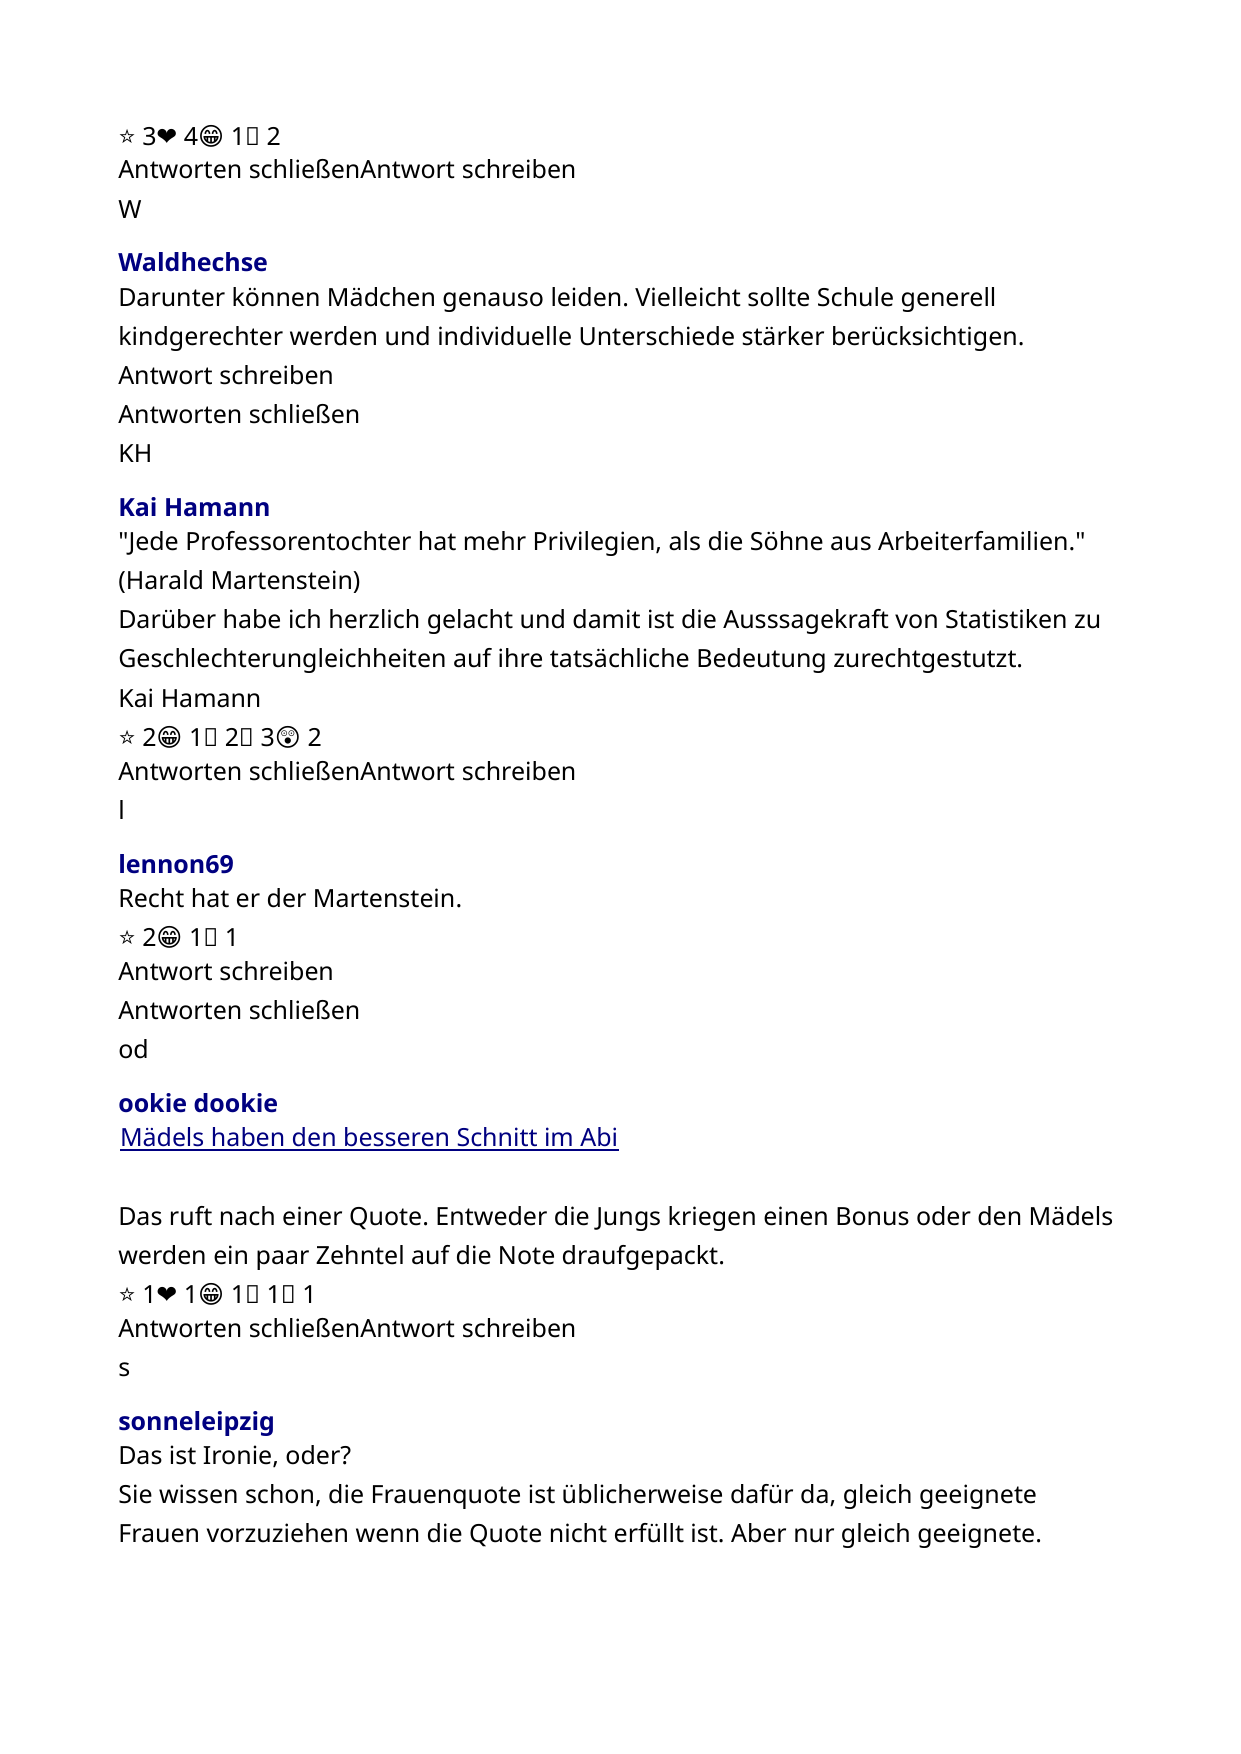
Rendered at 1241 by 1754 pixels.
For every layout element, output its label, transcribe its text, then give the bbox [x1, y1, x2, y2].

text ⭐️ 2😁 1🤨 1 [118, 920, 1122, 954]
text Antworten schließen [118, 993, 1122, 1027]
subtitle Waldhechse [118, 245, 1122, 279]
text Antworten schließenAntwort schreiben [118, 1311, 1122, 1345]
text Sie wissen schon, die Frauenquote ist üblicherweise dafür da, gleich geeignete Frauen vorzuziehen wenn die Quote nicht erfüllt ist. Aber nur gleich geeignete. [118, 1477, 1122, 1550]
subtitle ookie dookie [118, 1086, 1122, 1120]
text Kai Hamann [118, 680, 1122, 714]
text l [118, 793, 1122, 827]
text ⭐️ 2😁 1🙁 2🤨 3😲 2 [118, 719, 1122, 753]
text Mädels haben den besseren Schnitt im Abi Das ruft nach einer Quote. Entweder die Jungs kriegen einen Bonus oder den Mädels werden ein paar Zehntel auf die Note draufgepackt. [118, 1120, 1122, 1271]
text Darüber habe ich herzlich gelacht und damit ist die Ausssagekraft von Statistiken zu Geschlechterungleichheiten auf ihre tatsächliche Bedeutung zurechtgestutzt. [118, 602, 1122, 675]
subtitle Kai Hamann [118, 489, 1122, 524]
text Antworten schließen [118, 397, 1122, 431]
text KH [118, 436, 1122, 470]
text od [118, 1032, 1122, 1066]
text Darunter können Mädchen genauso leiden. Vielleicht sollte Schule generell kindgerechter werden und individuelle Unterschiede stärker berücksichtigen. [118, 279, 1122, 352]
text s [118, 1350, 1122, 1384]
text "Jede Professorentochter hat mehr Privilegien, als die Söhne aus Arbeiterfamilien." (Harald Martenstein) [118, 524, 1122, 597]
text Recht hat er der Martenstein. [118, 881, 1122, 914]
text Antwort schreiben [118, 954, 1122, 988]
text Antworten schließenAntwort schreiben [118, 152, 1122, 186]
text ⭐️ 3❤️ 4😁 1🤨 2 [118, 118, 1122, 152]
text Das ist Ironie, oder? [118, 1438, 1122, 1472]
text Antworten schließenAntwort schreiben [118, 753, 1122, 788]
text ⭐️ 1❤️ 1😁 1🙁 1🤨 1 [118, 1277, 1122, 1311]
text W [118, 191, 1122, 225]
subtitle sonneleipzig [118, 1403, 1122, 1438]
subtitle lennon69 [118, 846, 1122, 881]
text Antwort schreiben [118, 357, 1122, 392]
